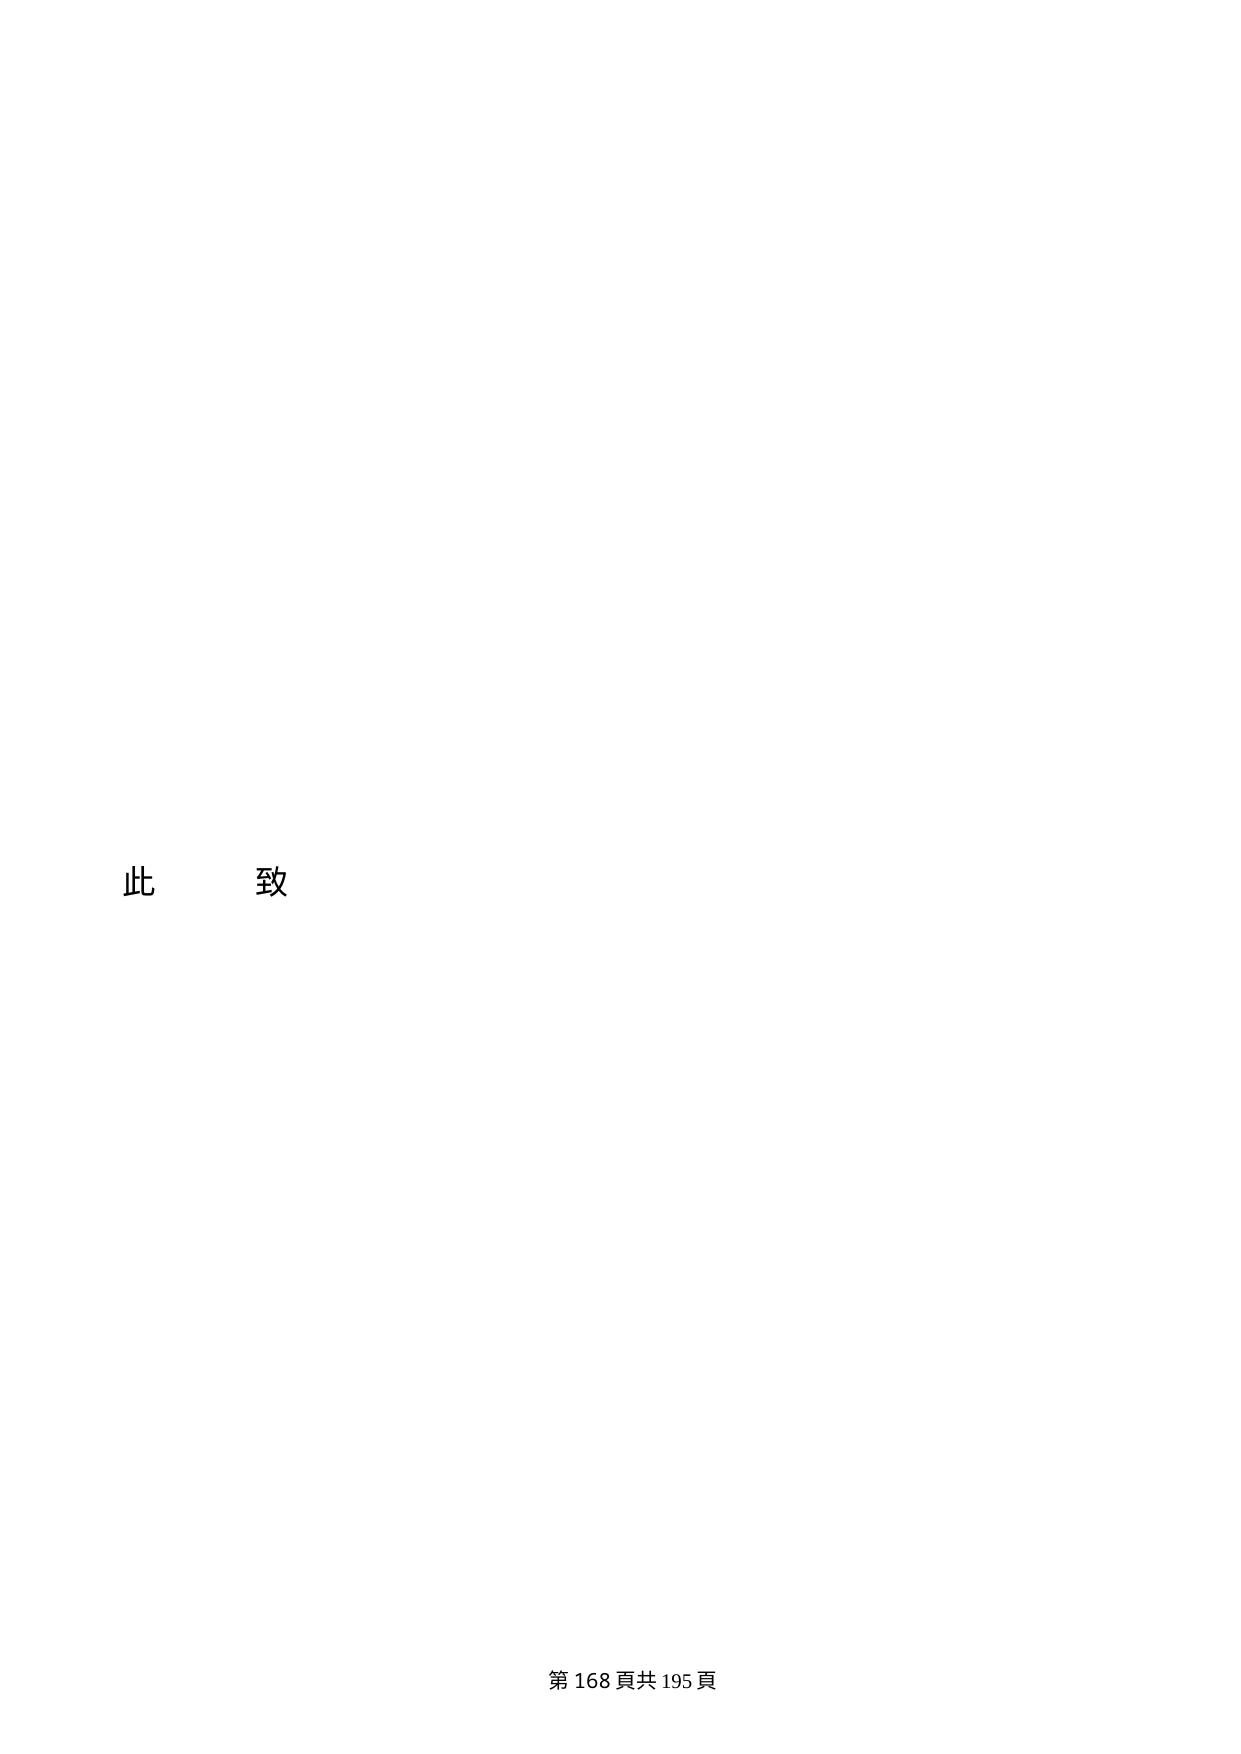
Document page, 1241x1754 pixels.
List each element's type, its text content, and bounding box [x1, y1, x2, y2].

text 此 致 [89, 838, 1152, 901]
